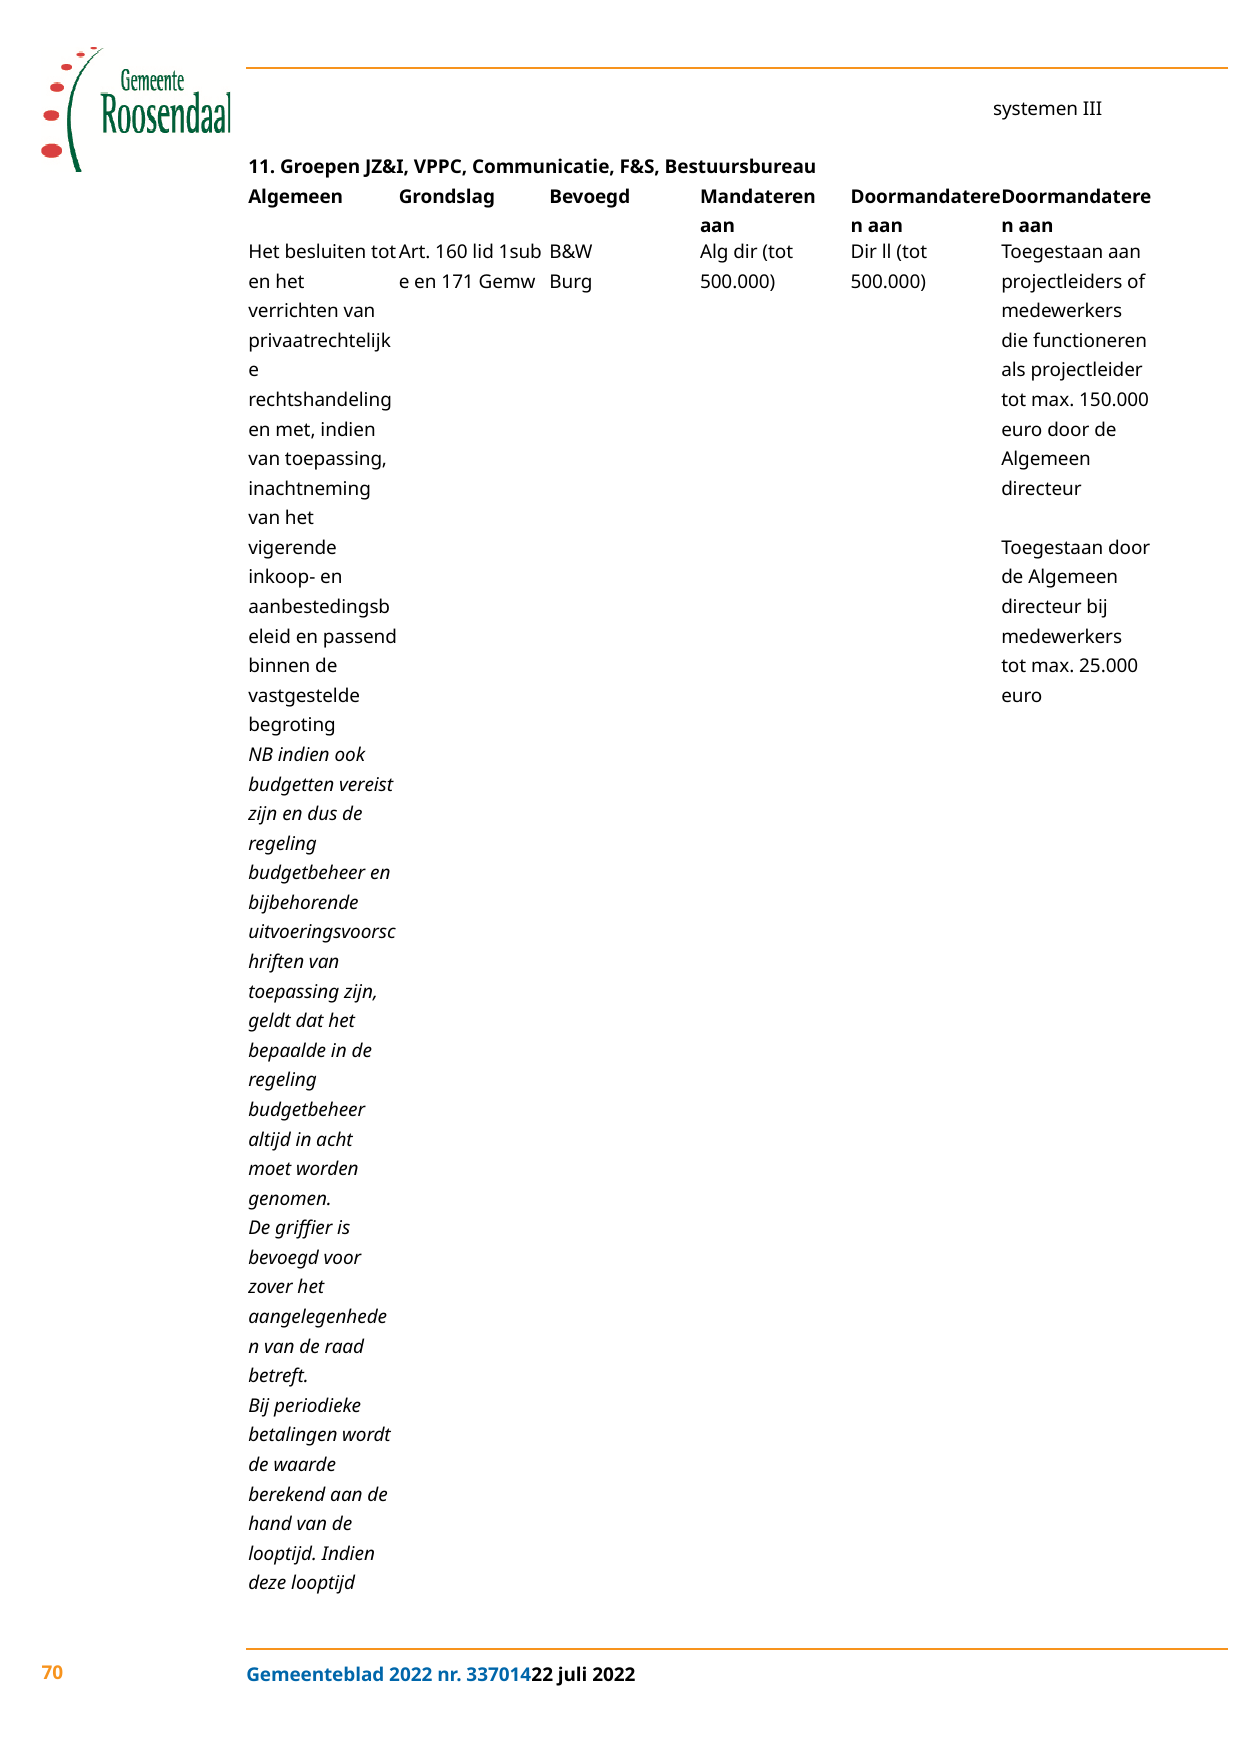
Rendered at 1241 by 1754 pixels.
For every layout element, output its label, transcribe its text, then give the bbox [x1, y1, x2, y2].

table_cell Dir ll (tot 500.000) [850, 238, 1001, 1595]
table_cell [834, 95, 993, 121]
picture [41, 47, 231, 172]
table_header Bevoegd [549, 183, 700, 238]
table_cell Het besluiten tot en het verrichten van privaatrechtelijke rechtshandelingen met, indien van toepassing, inachtneming van het vigerende inkoop- en aanbestedingsbeleid en passend binnen de vastgestelde begroting NB indien ook budgetten vereist zijn en dus de regeling budgetbeheer en bijbehorende uitvoeringsvoorschriften van toepassing zijn, geldt dat het bepaalde in de regeling budgetbeheer altijd in acht moet worden genomen. De griffier is bevoegd voor zover het aangelegenheden van de raad betreft. Bij periodieke betalingen wordt de waarde berekend aan de hand van de looptijd. Indien deze looptijd [248, 238, 398, 1595]
table_header Grondslag [399, 183, 549, 238]
table_header Doormandateren aan [1001, 183, 1152, 238]
text 11. Groepen JZ&I, VPPC, Communicatie, F&S, Bestuursbureau [248, 153, 1152, 179]
table_cell [517, 95, 676, 121]
table_cell Toegestaan aan projectleiders of medewerkers die functioneren als projectleider tot max. 150.000 euro door de Algemeen directeur Toegestaan door de Algemeen directeur bij medewerkers tot max. 25.000 euro [1001, 238, 1152, 1595]
table_cell systemen III [993, 95, 1152, 121]
table_cell Alg dir (tot 500.000) [700, 238, 850, 1595]
table_header Doormandateren aan [850, 183, 1001, 238]
table_header Algemeen [248, 183, 398, 238]
table_cell [676, 95, 834, 121]
table_cell Art. 160 lid 1sub e en 171 Gemw [399, 238, 549, 1595]
table_cell [248, 95, 517, 121]
table_header Mandateren aan [700, 183, 850, 238]
table_cell B&W Burg [549, 238, 700, 1595]
